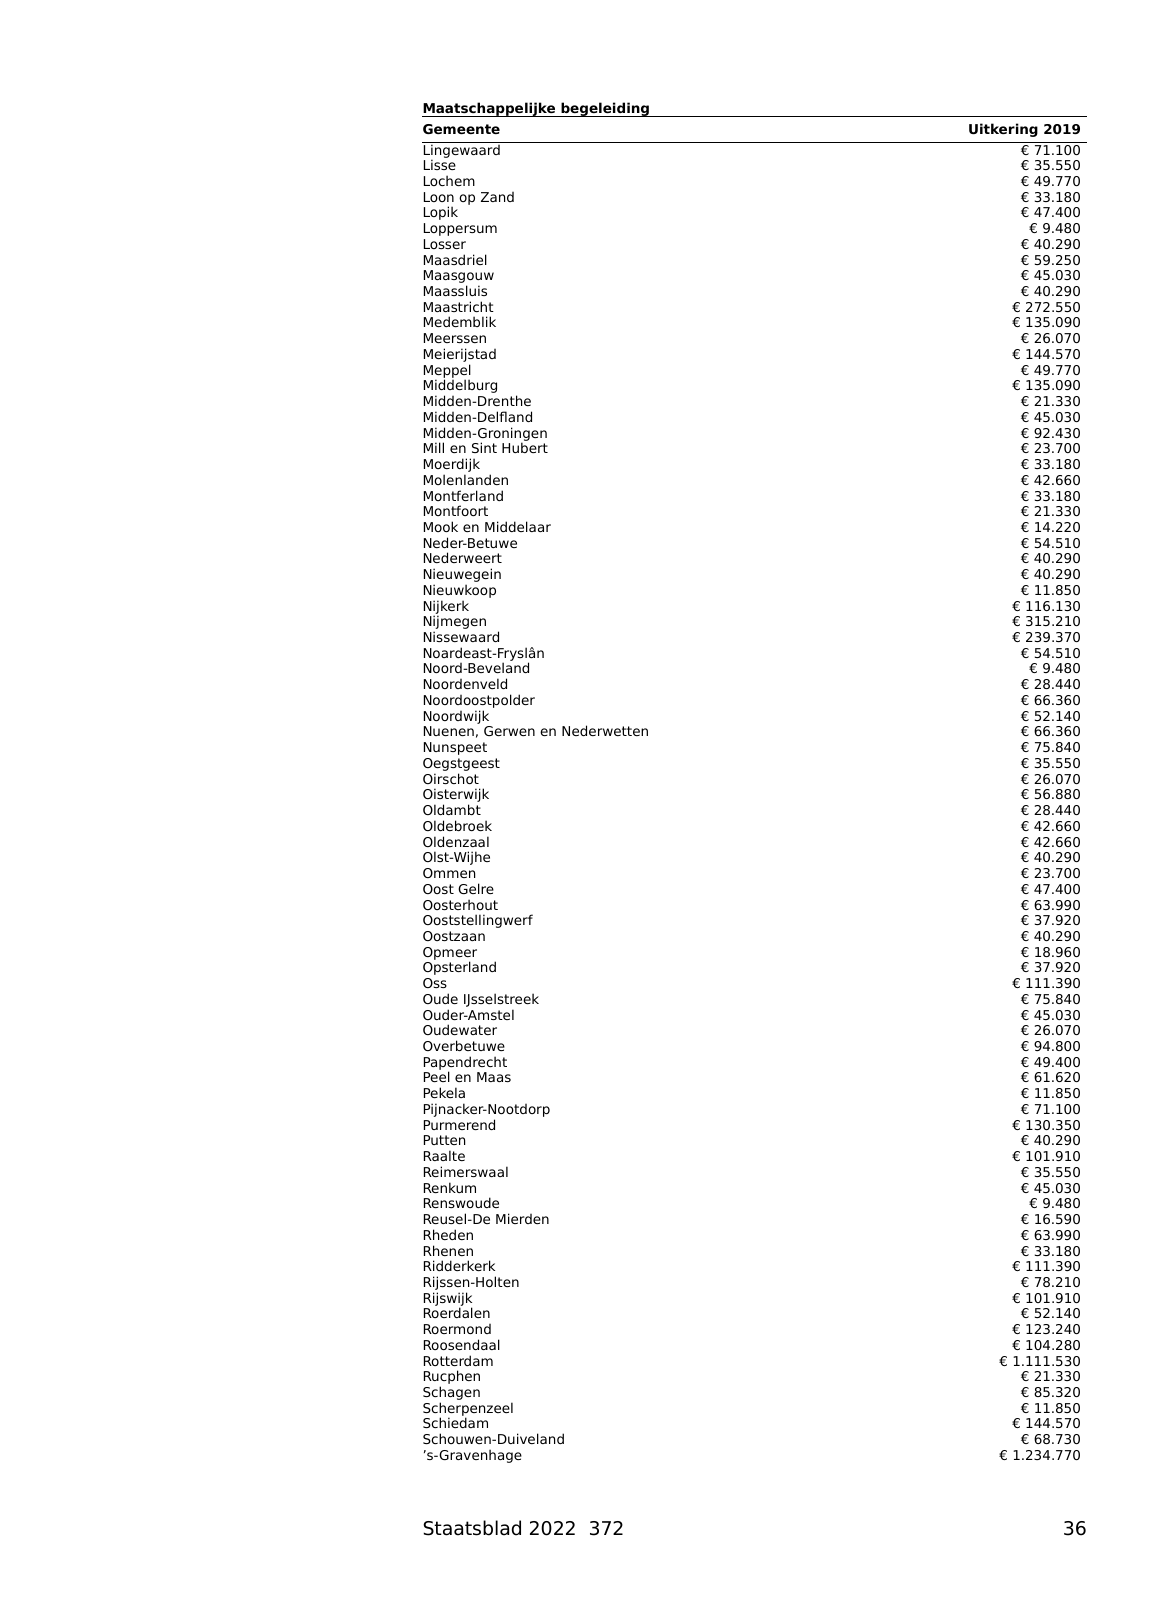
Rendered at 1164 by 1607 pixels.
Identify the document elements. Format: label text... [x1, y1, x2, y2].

table_cell € 9.480 [847, 1196, 1087, 1212]
table_cell € 47.400 [847, 882, 1087, 897]
table_cell Meppel [422, 363, 847, 378]
table_cell € 68.730 [847, 1432, 1087, 1448]
table_cell Noord-Beveland [422, 661, 847, 677]
table_cell € 9.480 [847, 661, 1087, 677]
table_cell € 11.850 [847, 1086, 1087, 1102]
table_cell Oosterhout [422, 897, 847, 913]
table_cell Roosendaal [422, 1338, 847, 1353]
table_cell € 111.390 [847, 1259, 1087, 1275]
table_cell € 239.370 [847, 630, 1087, 646]
table_cell Roermond [422, 1322, 847, 1338]
table_cell € 63.990 [847, 897, 1087, 913]
table_cell € 40.290 [847, 551, 1087, 567]
table_cell Midden-Drenthe [422, 394, 847, 410]
table_cell Overbetuwe [422, 1039, 847, 1054]
table_cell € 315.210 [847, 614, 1087, 630]
table_cell € 40.290 [847, 567, 1087, 583]
table_cell Loppersum [422, 221, 847, 237]
table_cell Oudewater [422, 1023, 847, 1039]
table_cell ’s-Gravenhage [422, 1448, 847, 1463]
table_header Maatschappelijke begeleiding [422, 100, 1087, 116]
table_cell Papendrecht [422, 1055, 847, 1070]
table_cell Nunspeet [422, 740, 847, 756]
table_cell Mook en Middelaar [422, 520, 847, 536]
table_cell Midden-Delfland [422, 410, 847, 425]
table_cell € 130.350 [847, 1118, 1087, 1133]
table_cell € 116.130 [847, 599, 1087, 614]
table_cell Oldebroek [422, 819, 847, 834]
table_cell Putten [422, 1133, 847, 1149]
table_cell € 28.440 [847, 803, 1087, 819]
table_cell Schouwen-Duiveland [422, 1432, 847, 1448]
table_cell € 49.770 [847, 363, 1087, 378]
table_cell Rheden [422, 1228, 847, 1243]
table_cell € 16.590 [847, 1212, 1087, 1228]
table_cell Nijkerk [422, 599, 847, 614]
table_cell € 63.990 [847, 1228, 1087, 1243]
table_cell Pekela [422, 1086, 847, 1102]
table_cell € 45.030 [847, 410, 1087, 425]
table_cell Opmeer [422, 945, 847, 960]
table_cell Nieuwkoop [422, 583, 847, 598]
table_cell € 18.960 [847, 945, 1087, 960]
table_cell Meerssen [422, 331, 847, 347]
table_cell Scherpenzeel [422, 1401, 847, 1416]
table_cell € 52.140 [847, 709, 1087, 724]
table_cell Pijnacker-Nootdorp [422, 1102, 847, 1117]
table_cell € 123.240 [847, 1322, 1087, 1338]
table_cell Noardeast-Fryslân [422, 646, 847, 661]
table_cell € 56.880 [847, 787, 1087, 803]
table_cell € 104.280 [847, 1338, 1087, 1353]
table_cell € 40.290 [847, 1133, 1087, 1149]
table_cell € 9.480 [847, 221, 1087, 237]
table_cell Montfoort [422, 504, 847, 520]
table_cell € 75.840 [847, 992, 1087, 1007]
table_cell € 71.100 [847, 1102, 1087, 1117]
table_cell Noordoostpolder [422, 693, 847, 708]
table_cell Oostzaan [422, 929, 847, 944]
table_cell Uitkering 2019 [847, 117, 1087, 142]
table_cell € 52.140 [847, 1306, 1087, 1322]
table_cell € 61.620 [847, 1070, 1087, 1086]
table_cell Medemblik [422, 315, 847, 331]
table_cell € 35.550 [847, 1165, 1087, 1180]
table_cell Lisse [422, 158, 847, 174]
table_cell Losser [422, 237, 847, 252]
table_cell Olst-Wijhe [422, 850, 847, 866]
table_cell Renkum [422, 1180, 847, 1196]
table_cell Peel en Maas [422, 1070, 847, 1086]
table_cell Oss [422, 976, 847, 992]
table_cell € 92.430 [847, 425, 1087, 441]
table_cell Rijssen-Holten [422, 1275, 847, 1291]
table_cell € 144.570 [847, 1416, 1087, 1432]
table_cell Reimerswaal [422, 1165, 847, 1180]
table_cell Noordwijk [422, 709, 847, 724]
table_cell Oldambt [422, 803, 847, 819]
table_cell € 40.290 [847, 237, 1087, 252]
table_cell € 40.290 [847, 284, 1087, 299]
table_cell € 28.440 [847, 677, 1087, 693]
table_cell € 54.510 [847, 536, 1087, 551]
table_cell € 11.850 [847, 583, 1087, 598]
table_cell € 272.550 [847, 300, 1087, 315]
table_cell Purmerend [422, 1118, 847, 1133]
table_cell Meierijstad [422, 347, 847, 362]
table_cell Lingewaard [422, 143, 847, 158]
table_cell € 23.700 [847, 441, 1087, 457]
table_cell Oisterwijk [422, 787, 847, 803]
table_cell € 26.070 [847, 331, 1087, 347]
table_cell Montferland [422, 488, 847, 504]
table_cell € 33.180 [847, 488, 1087, 504]
table_cell € 75.840 [847, 740, 1087, 756]
table_cell Reusel-De Mierden [422, 1212, 847, 1228]
table_cell Raalte [422, 1149, 847, 1165]
table_cell € 42.660 [847, 834, 1087, 850]
table_cell Gemeente [422, 117, 847, 142]
table_cell € 144.570 [847, 347, 1087, 362]
table_cell € 14.220 [847, 520, 1087, 536]
table_cell € 78.210 [847, 1275, 1087, 1291]
table_cell Ooststellingwerf [422, 913, 847, 929]
table_cell Ridderkerk [422, 1259, 847, 1275]
table_cell € 59.250 [847, 253, 1087, 268]
table_cell € 45.030 [847, 1180, 1087, 1196]
table_cell Roerdalen [422, 1306, 847, 1322]
table_cell € 1.111.530 [847, 1354, 1087, 1369]
table_cell € 40.290 [847, 929, 1087, 944]
table_cell € 21.330 [847, 504, 1087, 520]
table_cell Nederweert [422, 551, 847, 567]
table_cell Moerdijk [422, 457, 847, 473]
table_cell Nijmegen [422, 614, 847, 630]
table_cell € 45.030 [847, 1008, 1087, 1023]
table_cell Nissewaard [422, 630, 847, 646]
table_cell € 40.290 [847, 850, 1087, 866]
table_cell Opsterland [422, 960, 847, 976]
table_cell € 111.390 [847, 976, 1087, 992]
table_cell Nuenen, Gerwen en Nederwetten [422, 724, 847, 740]
table_cell € 37.920 [847, 960, 1087, 976]
table_cell Oirschot [422, 771, 847, 787]
table_cell € 37.920 [847, 913, 1087, 929]
table_cell Maastricht [422, 300, 847, 315]
table_cell € 47.400 [847, 205, 1087, 221]
table_cell € 21.330 [847, 1369, 1087, 1385]
table_cell € 26.070 [847, 771, 1087, 787]
table_cell € 66.360 [847, 724, 1087, 740]
table_cell € 135.090 [847, 378, 1087, 394]
table_cell € 42.660 [847, 473, 1087, 488]
table_cell Rucphen [422, 1369, 847, 1385]
table_cell Oost Gelre [422, 882, 847, 897]
table_cell Mill en Sint Hubert [422, 441, 847, 457]
table_cell € 33.180 [847, 1243, 1087, 1259]
table_cell Schiedam [422, 1416, 847, 1432]
table_cell € 101.910 [847, 1291, 1087, 1306]
table_cell Ouder-Amstel [422, 1008, 847, 1023]
table_cell € 45.030 [847, 268, 1087, 284]
table_cell Schagen [422, 1385, 847, 1401]
table_cell € 21.330 [847, 394, 1087, 410]
table_cell € 11.850 [847, 1401, 1087, 1416]
table_cell € 71.100 [847, 143, 1087, 158]
table_cell € 42.660 [847, 819, 1087, 834]
table_cell € 26.070 [847, 1023, 1087, 1039]
table_cell € 54.510 [847, 646, 1087, 661]
table_cell € 85.320 [847, 1385, 1087, 1401]
table_cell Lopik [422, 205, 847, 221]
table_cell Rotterdam [422, 1354, 847, 1369]
table_cell € 1.234.770 [847, 1448, 1087, 1463]
table_cell € 135.090 [847, 315, 1087, 331]
table_cell Maassluis [422, 284, 847, 299]
table_cell Middelburg [422, 378, 847, 394]
table_cell Maasdriel [422, 253, 847, 268]
table_cell Oldenzaal [422, 834, 847, 850]
table_cell Nieuwegein [422, 567, 847, 583]
table_cell Rhenen [422, 1243, 847, 1259]
table_cell Renswoude [422, 1196, 847, 1212]
table_cell Rijswijk [422, 1291, 847, 1306]
table_cell € 35.550 [847, 756, 1087, 771]
table_cell Maasgouw [422, 268, 847, 284]
table_cell € 101.910 [847, 1149, 1087, 1165]
table_cell € 49.770 [847, 174, 1087, 189]
table_cell € 33.180 [847, 190, 1087, 205]
table_cell Oude IJsselstreek [422, 992, 847, 1007]
table_cell € 49.400 [847, 1055, 1087, 1070]
table_cell € 66.360 [847, 693, 1087, 708]
table_cell € 35.550 [847, 158, 1087, 174]
table_cell Molenlanden [422, 473, 847, 488]
table_cell € 23.700 [847, 866, 1087, 882]
table_cell Ommen [422, 866, 847, 882]
table_cell Neder-Betuwe [422, 536, 847, 551]
table_cell € 33.180 [847, 457, 1087, 473]
table_cell € 94.800 [847, 1039, 1087, 1054]
table_cell Midden-Groningen [422, 425, 847, 441]
table_cell Lochem [422, 174, 847, 189]
table_cell Loon op Zand [422, 190, 847, 205]
table_cell Noordenveld [422, 677, 847, 693]
table_cell Oegstgeest [422, 756, 847, 771]
